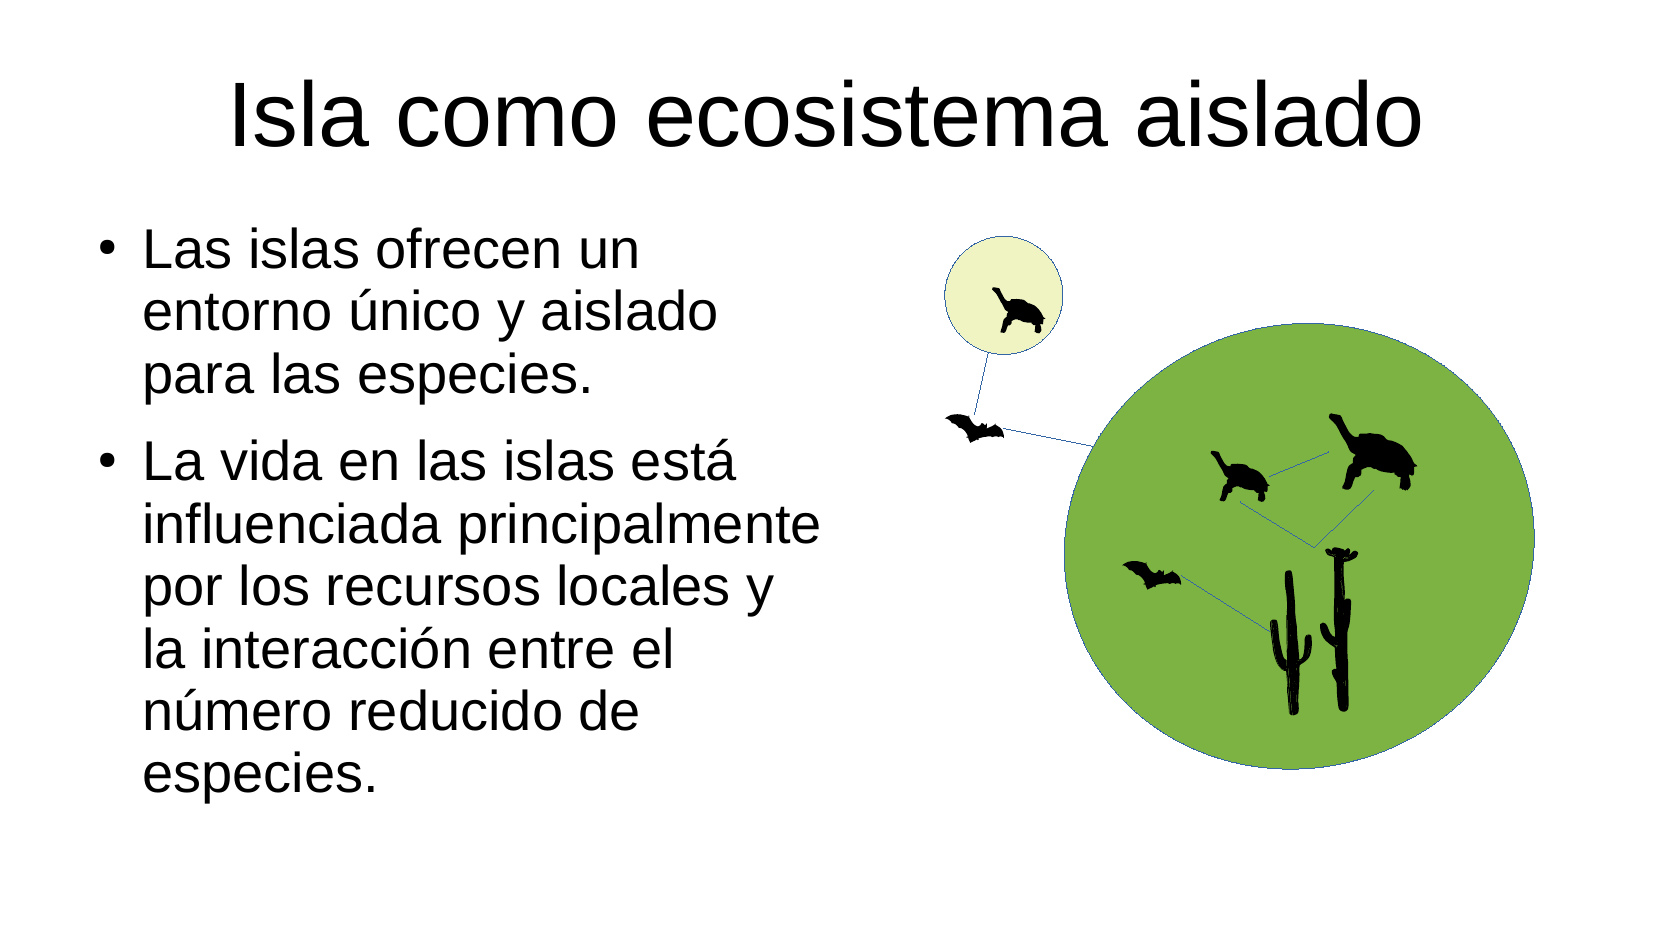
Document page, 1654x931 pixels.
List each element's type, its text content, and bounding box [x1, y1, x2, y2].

text_box [944, 236, 1063, 355]
picture [1328, 413, 1418, 491]
picture [1269, 547, 1359, 716]
title Isla como ecosistema aislado [82, 37, 1571, 193]
picture [1210, 450, 1270, 502]
picture [992, 287, 1046, 334]
text_box [1064, 323, 1535, 770]
picture [944, 414, 1004, 443]
picture [1122, 561, 1182, 590]
list Las islas ofrecen un entorno único y aislado para las especies. La vida en las islas está influenciada principalmente por los recursos locales y la interacción entre el número reducido de especies. [82, 217, 827, 857]
